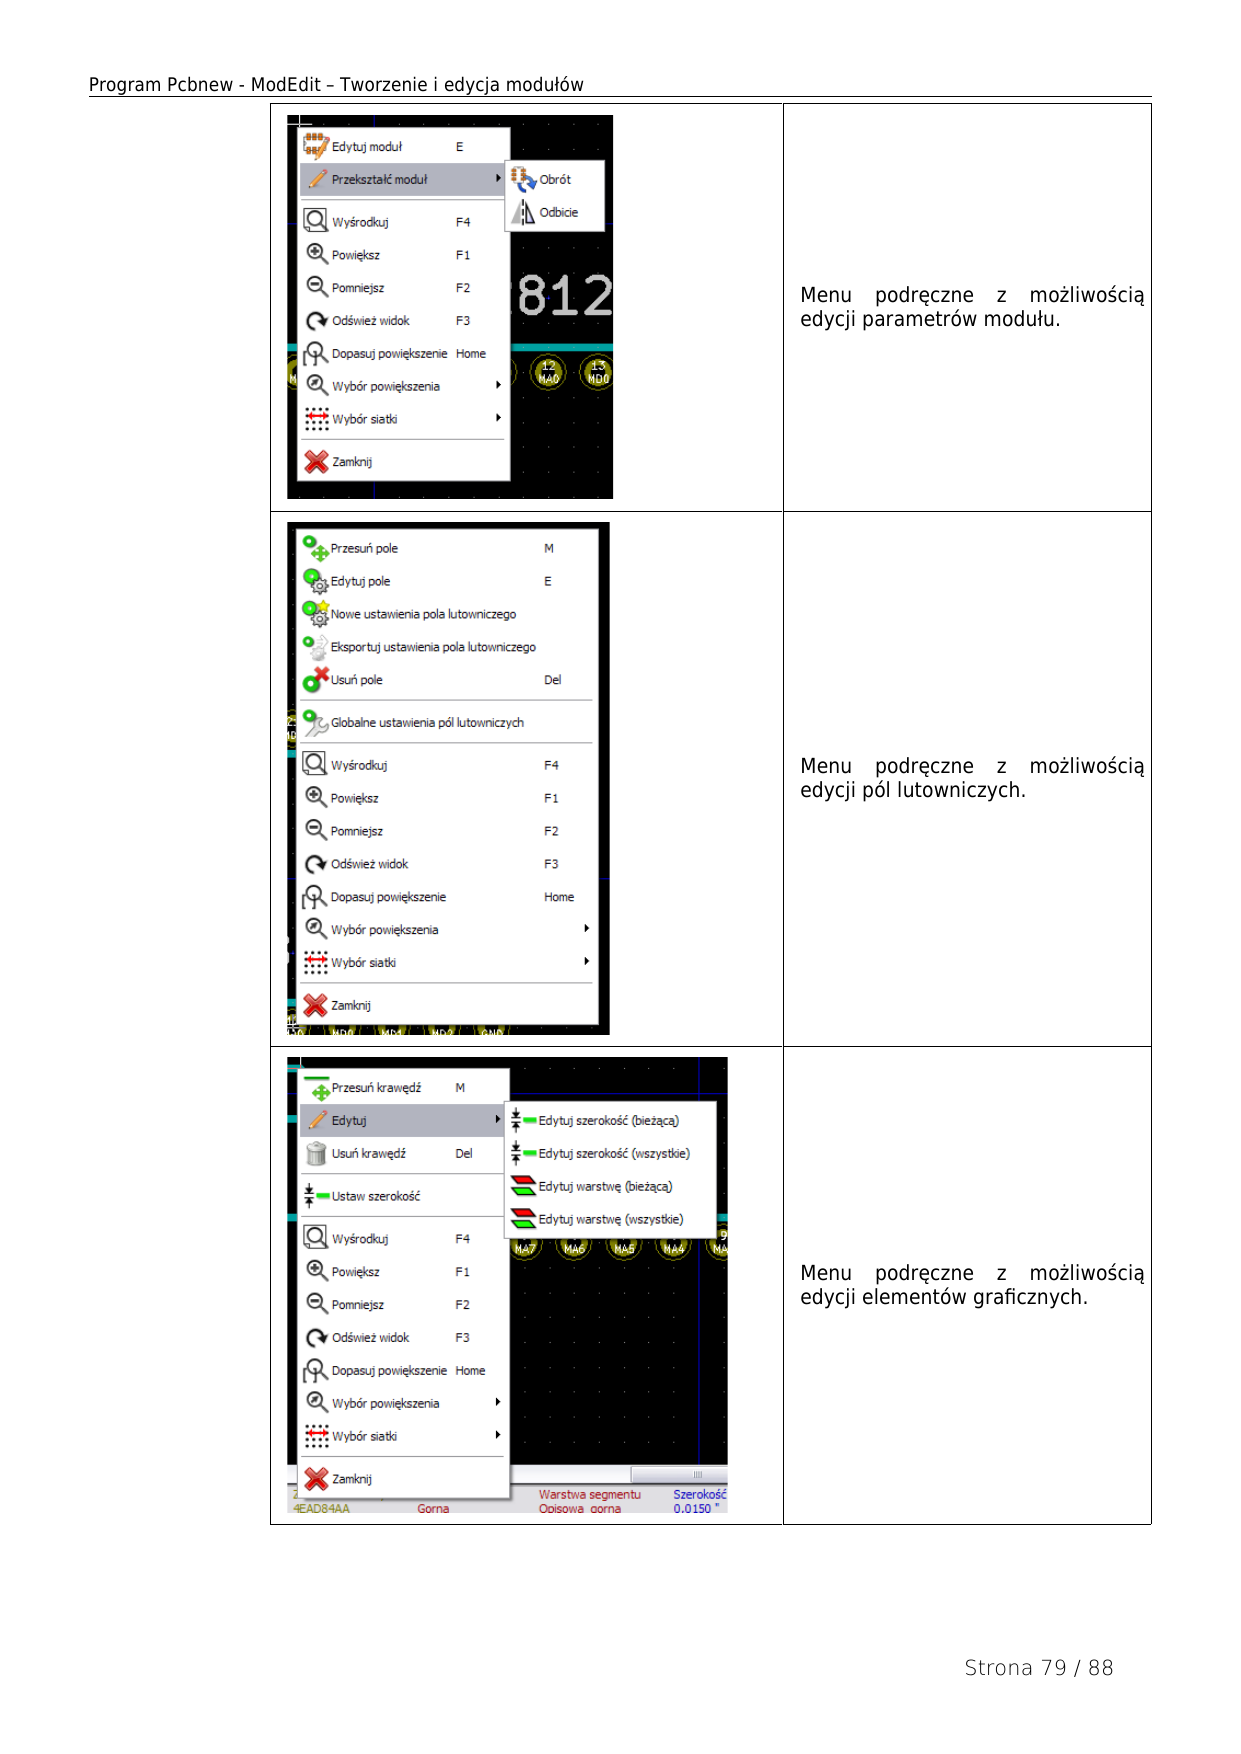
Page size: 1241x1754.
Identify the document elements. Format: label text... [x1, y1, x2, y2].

table_cell Menu podręczne z możliwością edycji elementów graficznych. [784, 1047, 1151, 1524]
picture [287, 1057, 728, 1513]
picture [287, 115, 614, 499]
table_header [271, 104, 782, 511]
table_cell Menu podręczne z możliwością edycji pól lutowniczych. [784, 512, 1151, 1046]
table_cell [271, 512, 782, 1046]
table_header Menu podręczne z możliwością edycji parametrów modułu. [784, 104, 1151, 511]
picture [287, 522, 610, 1035]
table_cell [271, 1047, 782, 1524]
